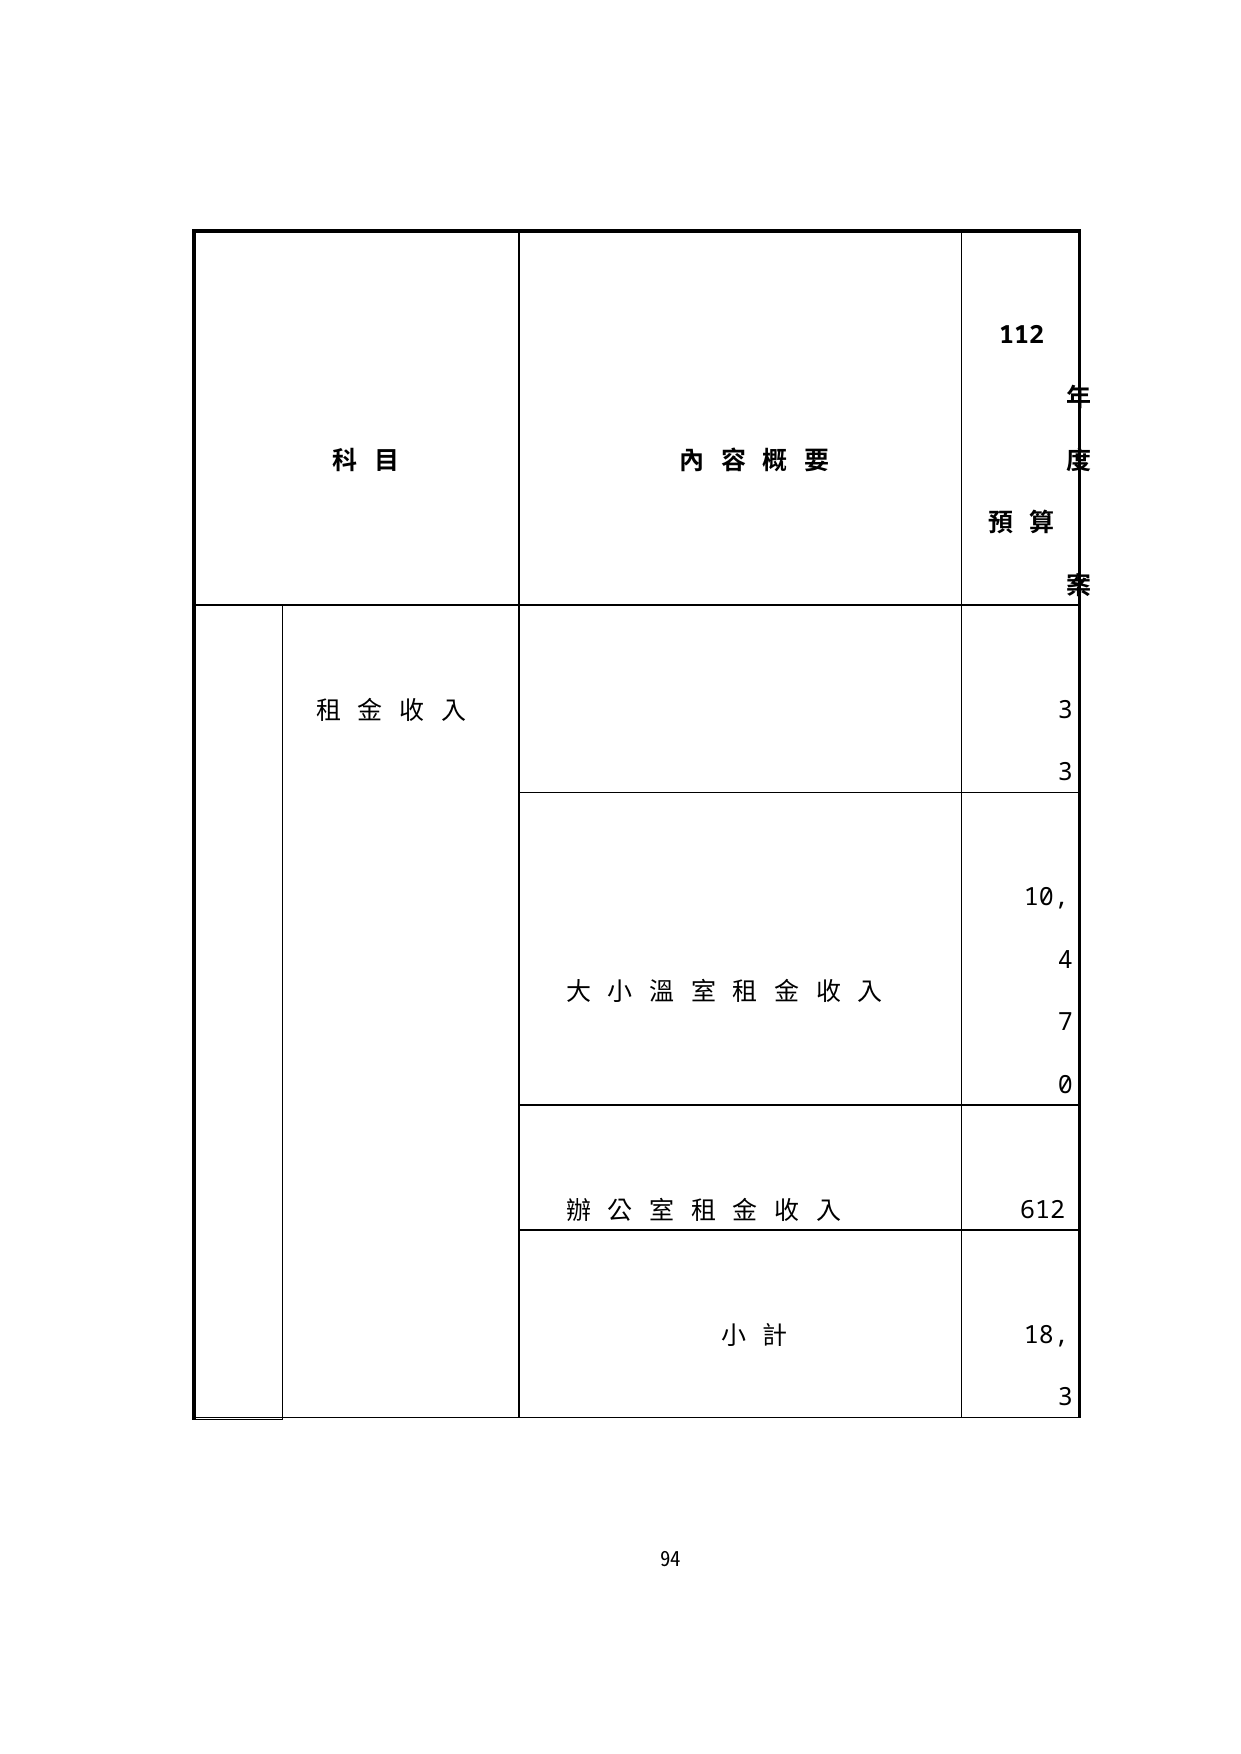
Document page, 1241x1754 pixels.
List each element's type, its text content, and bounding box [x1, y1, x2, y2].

table_cell 租金收入 [283, 606, 518, 1417]
table_cell 大小溫室租金收入 [520, 793, 961, 1104]
table_header 112年度 預算案 [962, 233, 1078, 604]
table_cell 18,3 [962, 1231, 1078, 1417]
table_cell 辦公室租金收入 [520, 1106, 961, 1229]
table_cell [196, 606, 282, 1417]
table_header 科目 [196, 233, 518, 604]
table_cell 612 [962, 1106, 1078, 1229]
table_cell 10,470 [962, 793, 1078, 1104]
table_cell 33 [962, 606, 1078, 792]
table_cell 小計 [520, 1231, 961, 1417]
table_cell [520, 606, 961, 792]
table_header 內容概要 [520, 233, 961, 604]
